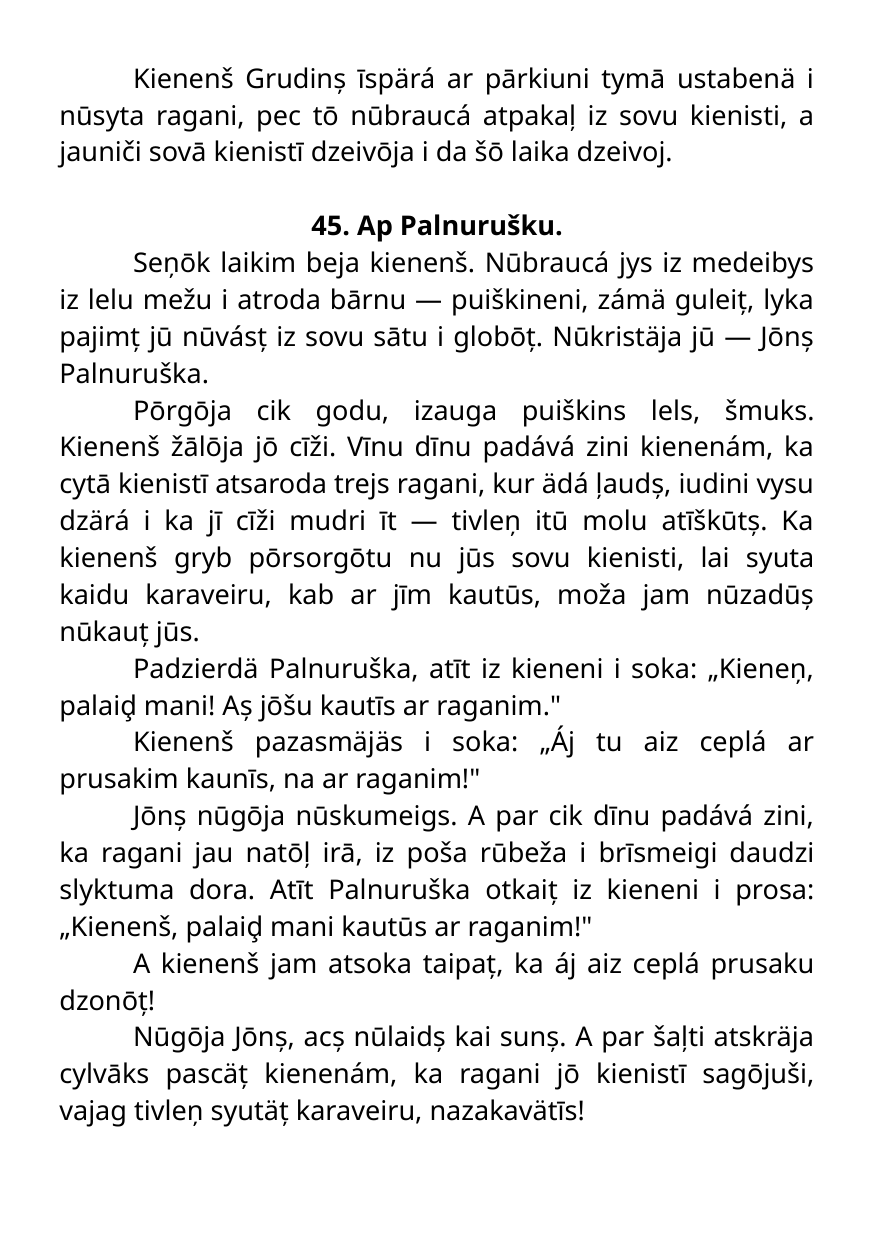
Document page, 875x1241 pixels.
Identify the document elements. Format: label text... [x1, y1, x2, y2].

text Seņōk laikim beja kienenš. Nūbraucá jys iz medeibys iz lelu mežu i atroda bārnu — puiškineni, zámä guleiț, lyka pajimț jū nūvásț iz sovu sātu i globōț. Nūkristäja jū — Jōnș Palnuruška. [59, 243, 815, 391]
text Nūgōja Jōnș, acș nūlaidș kai sunș. A par šaļti atskräja cylvāks pascäț kienenám, ka ragani jō kienistī sagōjuši, vajag tivleņ syutäț karaveiru, nazakavätīs! [59, 1018, 815, 1128]
text Padzierdä Palnuruška, atīt iz kieneni i soka: „Kieneņ, palaiḑ mani! Aș jōšu kautīs ar raganim." [59, 649, 815, 723]
text A kienenš jam atsoka taipaț, ka áj aiz ceplá prusaku dzonōț! [59, 944, 815, 1018]
text Kienenš pazasmäjäs i soka: „Áj tu aiz ceplá ar prusakim kaunīs, na ar raganim!" [59, 723, 815, 797]
text Pōrgōja cik godu, izauga puiškins lels, šmuks. Kienenš žālōja jō cīži. Vīnu dīnu padává zini kienenám, ka cytā kienistī atsaroda trejs ragani, kur ädá ļaudș, iudini vysu dzärá i ka jī cīži mudri īt — tivleņ itū molu atīškūtș. Ka kienenš gryb pōrsorgōtu nu jūs sovu kienisti, lai syuta kaidu karaveiru, kab ar jīm kautūs, moža jam nūzadūș nūkauț jūs. [59, 391, 815, 649]
text 45. Ap Palnurušku. [59, 207, 815, 243]
text Kienenš Grudinș īspärá ar pārkiuni tymā ustabenä i nūsyta ragani, pec tō nūbraucá atpakaļ iz sovu kienisti, a jauniči sovā kienistī dzeivōja i da šō laika dzeivoj. [59, 59, 815, 170]
text Jōnș nūgōja nūskumeigs. A par cik dīnu padává zini, ka ragani jau natōļ irā, iz poša rūbeža i brīsmeigi daudzi slyktuma dora. Atīt Palnuruška otkaiț iz kieneni i prosa: „Kienenš, palaiḑ mani kautūs ar raganim!" [59, 797, 815, 944]
